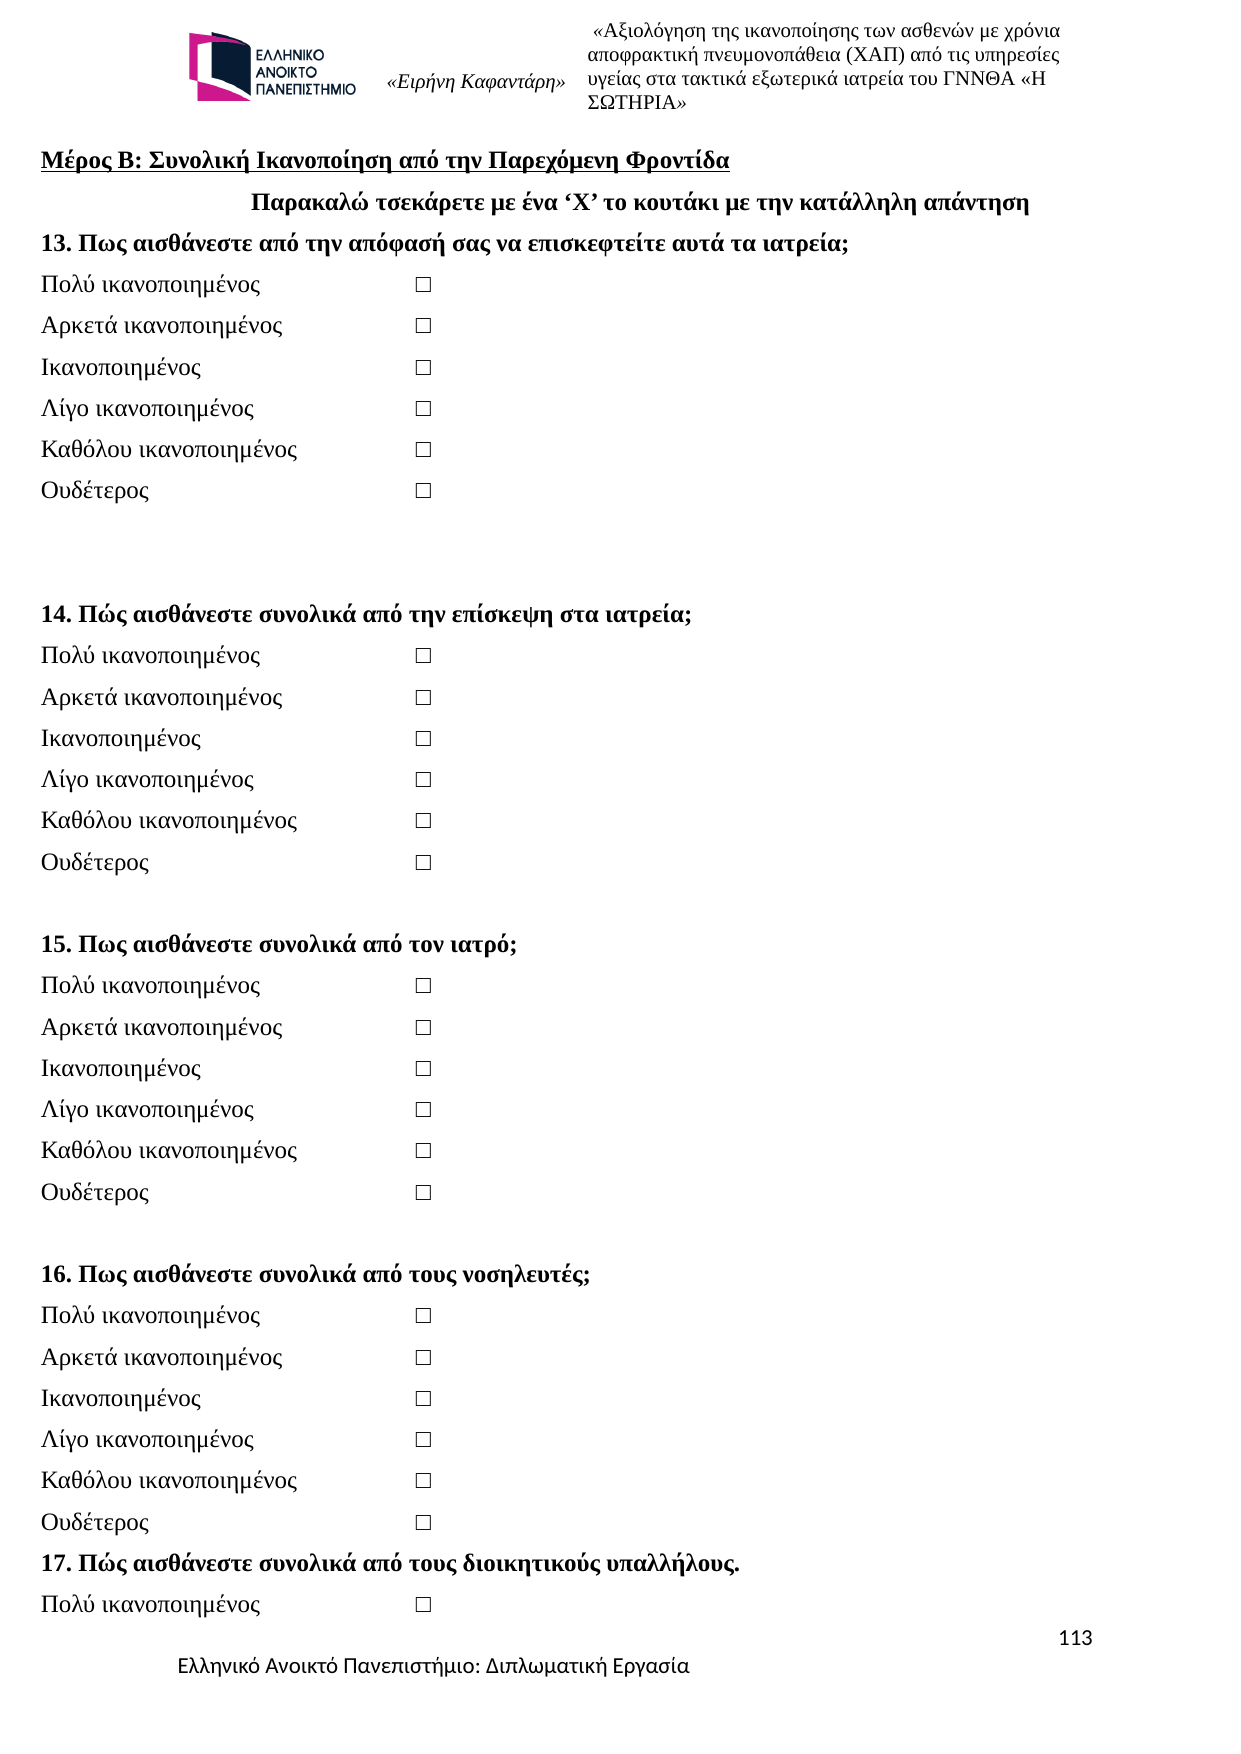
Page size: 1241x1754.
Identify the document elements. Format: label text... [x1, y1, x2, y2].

text Πολύ ικανοποιημένος □ [41, 1589, 1240, 1618]
text Καθόλου ικανοποιημένος □ [41, 806, 1240, 834]
text Ουδέτερος □ [41, 476, 1240, 504]
text Μέρος Β: Συνολική Ικανοποίηση από την Παρεχόμενη Φροντίδα [41, 146, 1240, 174]
text Αρκετά ικανοποιημένος □ [41, 1012, 1240, 1041]
text Αρκετά ικανοποιημένος □ [41, 682, 1240, 711]
text 17. Πώς αισθάνεστε συνολικά από τους διοικητικούς υπαλλήλους. [41, 1548, 1240, 1577]
text Καθόλου ικανοποιημένος □ [41, 1466, 1240, 1494]
text 13. Πως αισθάνεστε από την απόφασή σας να επισκεφτείτε αυτά τα ιατρεία; [41, 228, 1240, 257]
text 15. Πως αισθάνεστε συνολικά από τον ιατρό; [41, 929, 1240, 958]
text Καθόλου ικανοποιημένος □ [41, 434, 1240, 463]
text Ουδέτερος □ [41, 1507, 1240, 1536]
text Ικανοποιημένος □ [41, 1383, 1240, 1412]
text Αρκετά ικανοποιημένος □ [41, 1342, 1240, 1371]
text Λίγο ικανοποιημένος □ [41, 393, 1240, 422]
text Καθόλου ικανοποιημένος □ [41, 1136, 1240, 1164]
text Ουδέτερος □ [41, 847, 1240, 876]
text Λίγο ικανοποιημένος □ [41, 1094, 1240, 1123]
text Παρακαλώ τσεκάρετε με ένα ‘Χ’ το κουτάκι με την κατάλληλη απάντηση [41, 187, 1240, 216]
text Ικανοποιημένος □ [41, 723, 1240, 752]
text Ουδέτερος □ [41, 1177, 1240, 1206]
picture [189, 32, 356, 101]
text 14. Πώς αισθάνεστε συνολικά από την επίσκεψη στα ιατρεία; [41, 599, 1240, 628]
text Λίγο ικανοποιημένος □ [41, 1424, 1240, 1453]
text 16. Πως αισθάνεστε συνολικά από τους νοσηλευτές; [41, 1259, 1240, 1288]
text Αρκετά ικανοποιημένος □ [41, 311, 1240, 339]
text Ικανοποιημένος □ [41, 352, 1240, 381]
text Πολύ ικανοποιημένος □ [41, 1301, 1240, 1329]
text Πολύ ικανοποιημένος □ [41, 269, 1240, 298]
text Πολύ ικανοποιημένος □ [41, 641, 1240, 669]
text Πολύ ικανοποιημένος □ [41, 971, 1240, 999]
text Ικανοποιημένος □ [41, 1053, 1240, 1082]
text Λίγο ικανοποιημένος □ [41, 764, 1240, 793]
